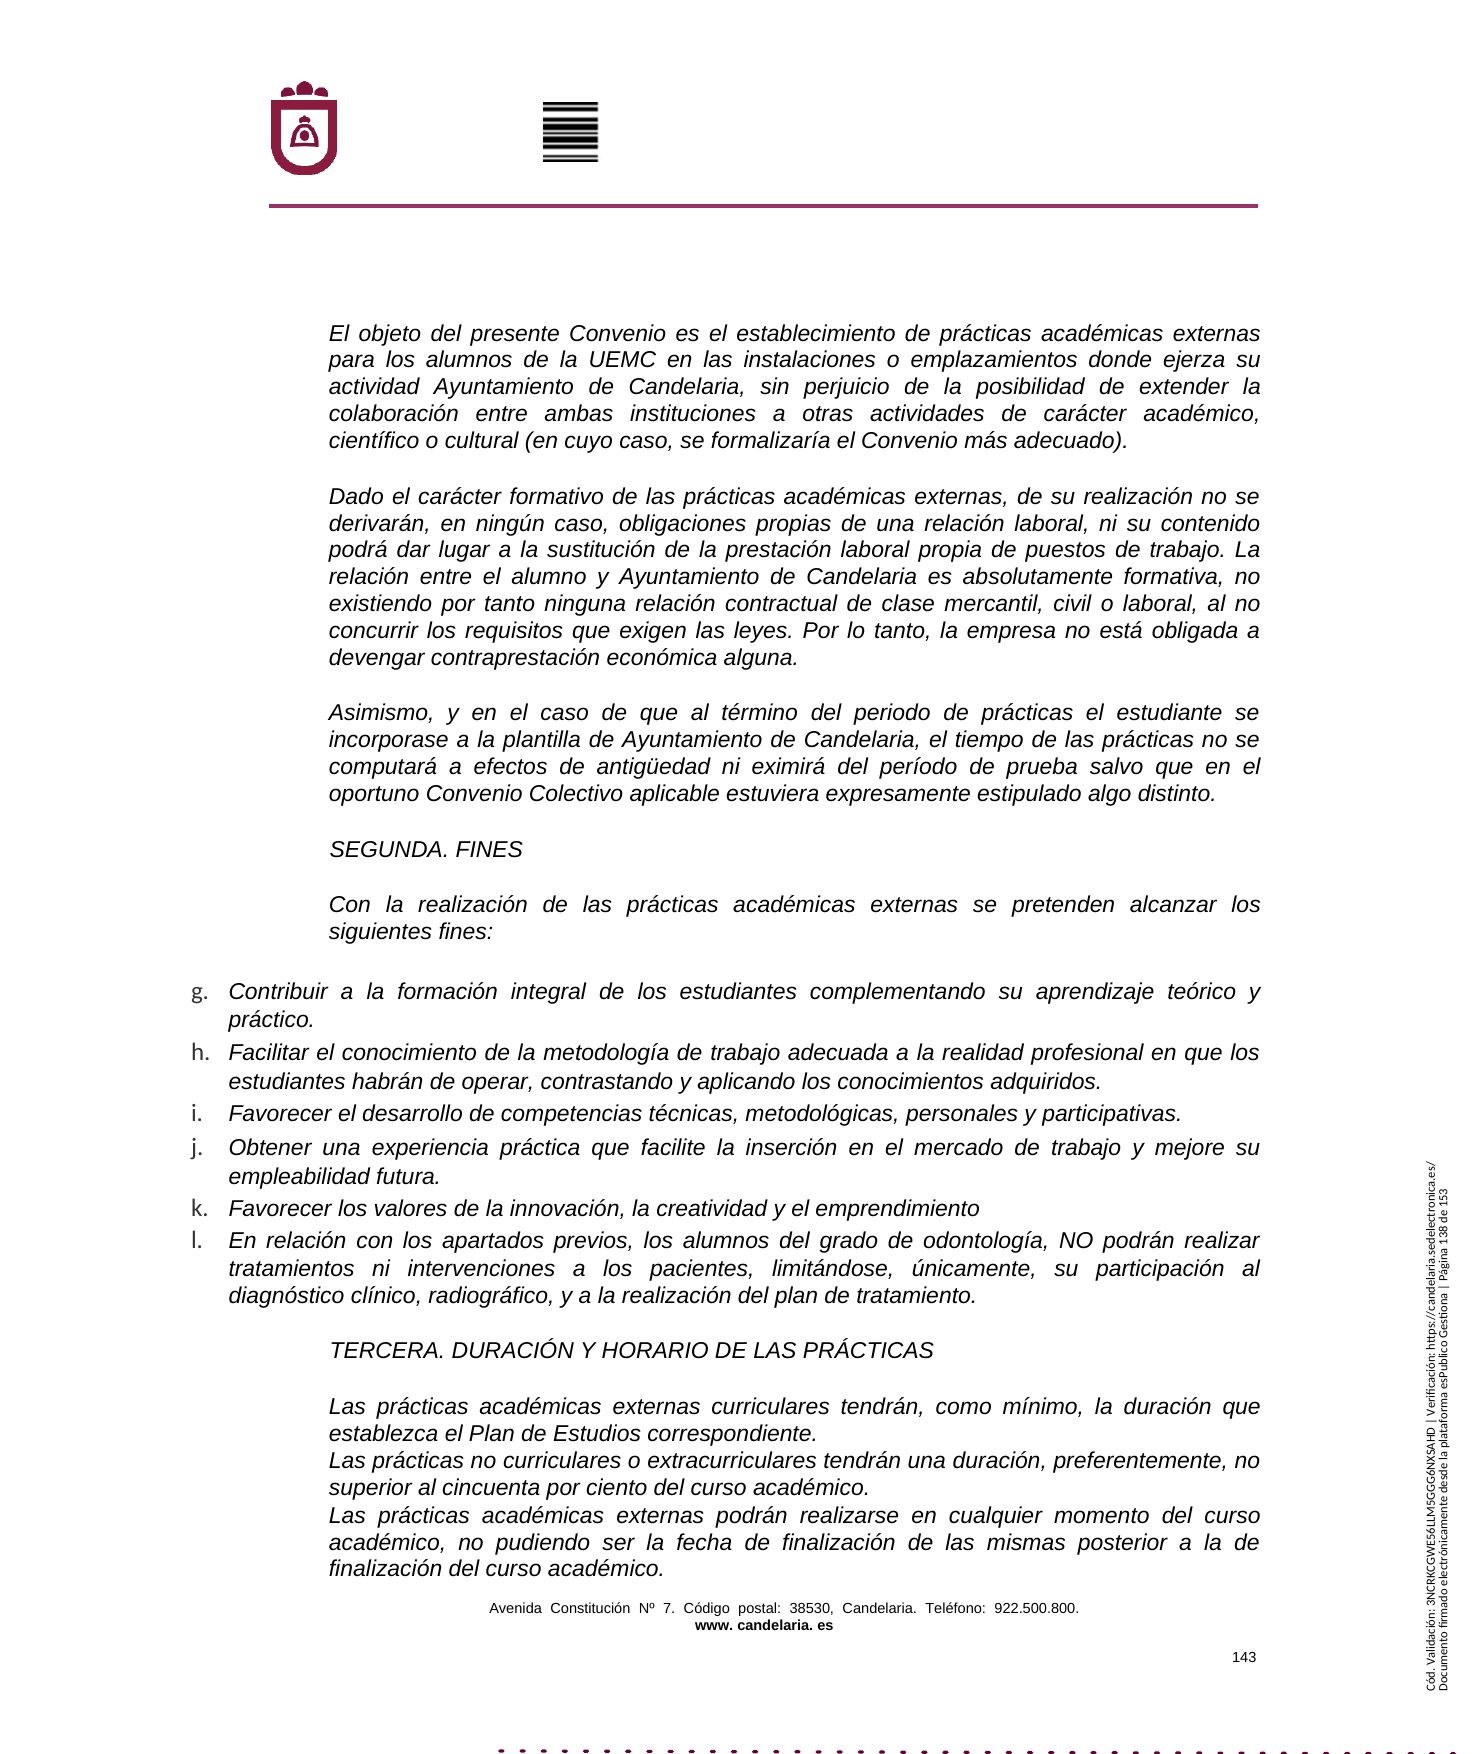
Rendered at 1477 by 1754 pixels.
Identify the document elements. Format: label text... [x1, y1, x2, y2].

list En relación con los apartados previos, los alumnos del grado de odontología, NO podrán realizar tratamientos ni intervenciones a los pacientes, limitándose, únicamente, su participación al diagnóstico clínico, radiográfico, y a la realización del plan de tratamiento. [191, 1224, 1263, 1309]
list Facilitar el conocimiento de la metodología de trabajo adecuada a la realidad profesional en que los estudiantes habrán de operar, contrastando y aplicando los conocimientos adquiridos. [191, 1037, 1263, 1094]
text Las prácticas académicas externas curriculares tendrán, como mínimo, la duración que establezca el Plan de Estudios correspondiente. [329, 1393, 1263, 1446]
text SEGUNDA. FINES [329, 836, 1263, 862]
text Dado el carácter formativo de las prácticas académicas externas, de su realización no se derivarán, en ningún caso, obligaciones propias de una relación laboral, ni su contenido podrá dar lugar a la sustitución de la prestación laboral propia de puestos de trabajo. La relación entre el alumno y Ayuntamiento de Candelaria es absolutamente formativa, no existiendo por tanto ninguna relación contractual de clase mercantil, civil o laboral, al no concurrir los requisitos que exigen las leyes. Por lo tanto, la empresa no está obligada a devengar contraprestación económica alguna. [329, 483, 1263, 670]
text Las prácticas no curriculares o extracurriculares tendrán una duración, preferentemente, no superior al cincuenta por ciento del curso académico. [329, 1447, 1263, 1501]
list Favorecer el desarrollo de competencias técnicas, metodológicas, personales y participativas. [191, 1097, 1263, 1128]
text Las prácticas académicas externas podrán realizarse en cualquier momento del curso académico, no pudiendo ser la fecha de finalización de las mismas posterior a la de finalización del curso académico. [329, 1502, 1263, 1582]
text Asimismo, y en el caso de que al término del periodo de prácticas el estudiante se incorporase a la plantilla de Ayuntamiento de Candelaria, el tiempo de las prácticas no se computará a efectos de antigüedad ni eximirá del período de prueba salvo que en el oportuno Convenio Colectivo aplicable estuviera expresamente estipulado algo distinto. [329, 699, 1263, 806]
text Con la realización de las prácticas académicas externas se pretenden alcanzar los siguientes fines: [329, 891, 1263, 944]
text El objeto del presente Convenio es el establecimiento de prácticas académicas externas para los alumnos de la UEMC en las instalaciones o emplazamientos donde ejerza su actividad Ayuntamiento de Candelaria, sin perjuicio de la posibilidad de extender la colaboración entre ambas instituciones a otras actividades de carácter académico, científico o cultural (en cuyo caso, se formalizaría el Convenio más adecuado). [329, 319, 1263, 453]
list Obtener una experiencia práctica que facilite la inserción en el mercado de trabajo y mejore su empleabilidad futura. [191, 1132, 1263, 1189]
text TERCERA. DURACIÓN Y HORARIO DE LAS PRÁCTICAS [329, 1337, 1263, 1364]
list Contribuir a la formación integral de los estudiantes complementando su aprendizaje teórico y práctico. [191, 975, 1263, 1033]
list Favorecer los valores de la innovación, la creatividad y el emprendimiento [191, 1192, 1263, 1223]
